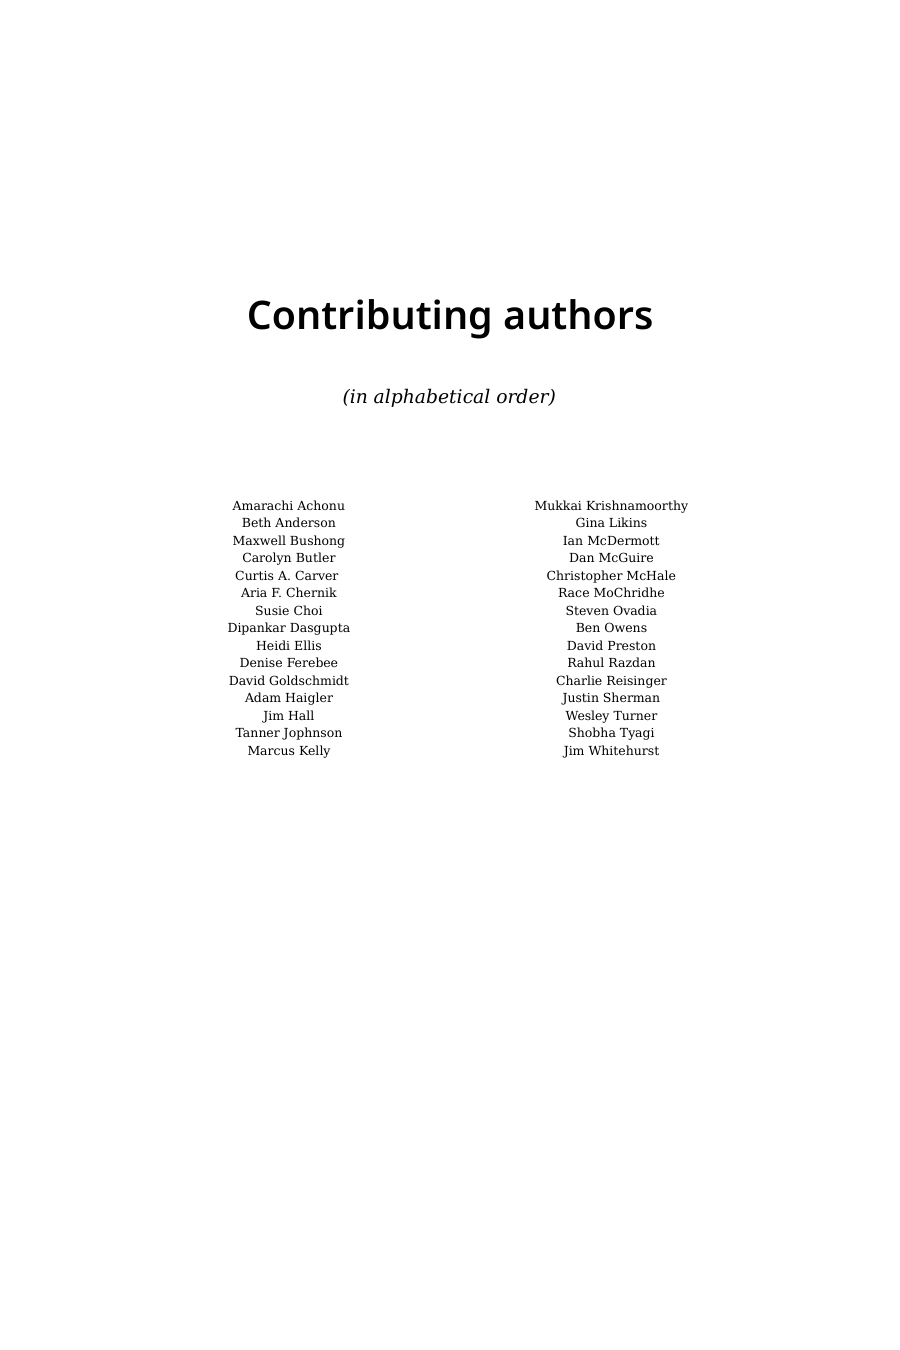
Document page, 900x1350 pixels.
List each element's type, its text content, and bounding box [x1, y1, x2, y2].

subtitle Contributing authors [127, 287, 772, 341]
table_header Amarachi Achonu Beth Anderson Maxwell Bushong Carolyn Butler Curtis A. Carver Aria F. Chernik Susie Choi Dipankar Dasgupta Heidi Ellis Denise Ferebee David Goldschmidt Adam Haigler Jim Hall Tanner Jophnson Marcus Kelly [128, 493, 450, 764]
text (in alphabetical order) [127, 386, 772, 408]
table_header Mukkai Krishnamoorthy Gina Likins Ian McDermott Dan McGuire Christopher McHale Race MoChridhe Steven Ovadia Ben Owens David Preston Rahul Razdan Charlie Reisinger Justin Sherman Wesley Turner Shobha Tyagi Jim Whitehurst [450, 493, 772, 764]
